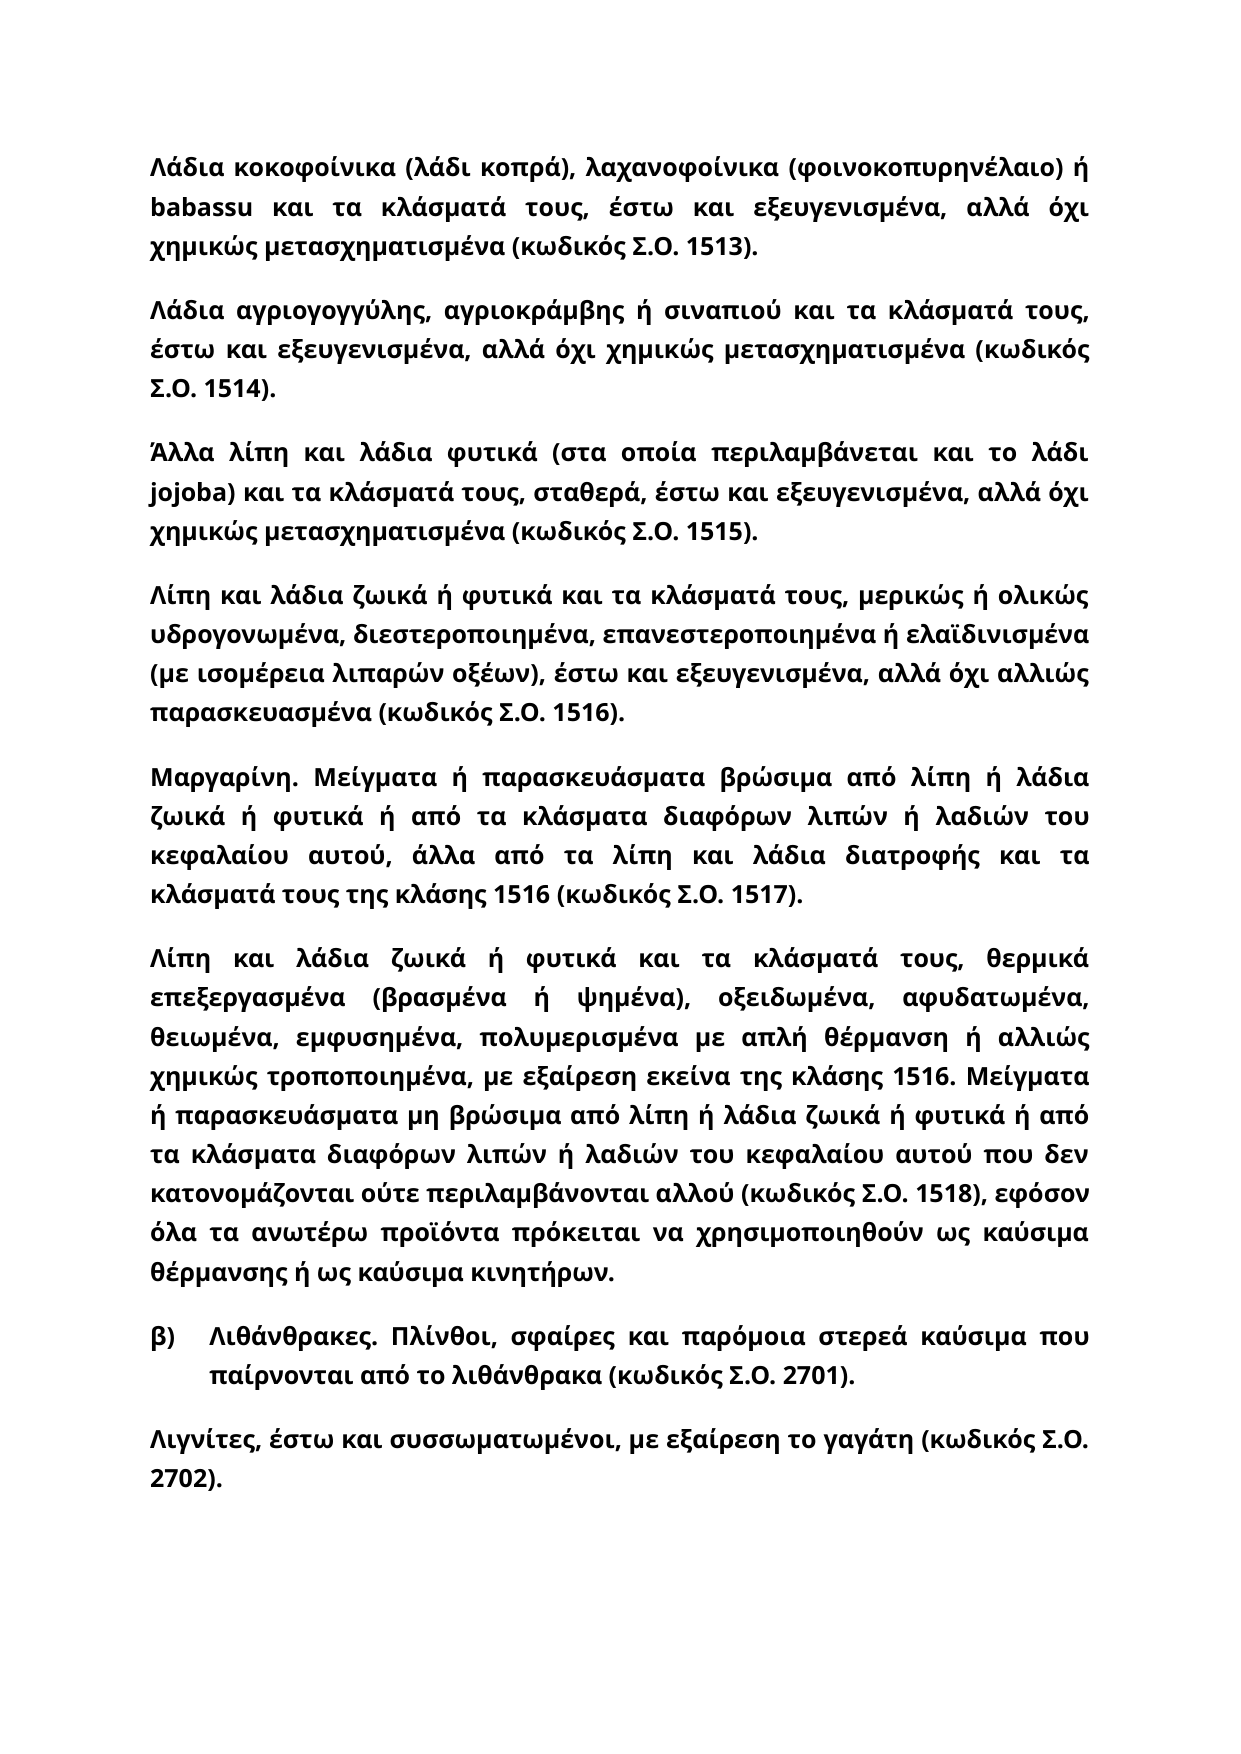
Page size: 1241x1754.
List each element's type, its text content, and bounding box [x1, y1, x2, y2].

text Λίπη και λάδια ζωικά ή φυτικά και τα κλάσματά τους, θερμικά επεξεργασμένα (βρασμένα ή ψημένα), οξειδωμένα, αφυδατωμένα, θειωμένα, εμφυσημένα, πολυμερισμένα με απλή θέρμανση ή αλλιώς χημικώς τροποποιημένα, με εξαίρεση εκείνα της κλάσης 1516. Μείγματα ή παρασκευάσματα μη βρώσιμα από λίπη ή λάδια ζωικά ή φυτικά ή από τα κλάσματα διαφόρων λιπών ή λαδιών του κεφαλαίου αυτού που δεν κατονομάζονται ούτε περιλαμβάνονται αλλού (κωδικός Σ.Ο. 1518), εφόσον όλα τα ανωτέρω προϊόντα πρόκειται να χρησιμοποιηθούν ως καύσιμα θέρμανσης ή ως καύσιμα κινητήρων. [150, 941, 1090, 1288]
text Λίπη και λάδια ζωικά ή φυτικά και τα κλάσματά τους, μερικώς ή ολικώς υδρογονωμένα, διεστεροποιημένα, επανεστεροποιημένα ή ελαϊδινισμένα (με ισομέρεια λιπαρών οξέων), έστω και εξευγενισμένα, αλλά όχι αλλιώς παρασκευασμένα (κωδικός Σ.Ο. 1516). [150, 577, 1090, 729]
list β) Λιθάνθρακες. Πλίνθοι, σφαίρες και παρόμοια στερεά καύσιμα που παίρνονται από το λιθάνθρακα (κωδικός Σ.Ο. 2701). [150, 1318, 1090, 1392]
text Λάδια αγριογογγύλης, αγριοκράμβης ή σιναπιού και τα κλάσματά τους, έστω και εξευγενισμένα, αλλά όχι χημικώς μετασχηματισμένα (κωδικός Σ.Ο. 1514). [150, 292, 1090, 405]
text Λάδια κοκοφοίνικα (λάδι κοπρά), λαχανοφοίνικα (φοινοκοπυρηνέλαιο) ή babassu και τα κλάσματά τους, έστω και εξευγενισμένα, αλλά όχι χημικώς μετασχηματισμένα (κωδικός Σ.Ο. 1513). [150, 150, 1090, 262]
text Άλλα λίπη και λάδια φυτικά (στα οποία περιλαμβάνεται και το λάδι jojoba) και τα κλάσματά τους, σταθερά, έστω και εξευγενισμένα, αλλά όχι χημικώς μετασχηματισμένα (κωδικός Σ.Ο. 1515). [150, 435, 1090, 547]
text Μαργαρίνη. Μείγματα ή παρασκευάσματα βρώσιμα από λίπη ή λάδια ζωικά ή φυτικά ή από τα κλάσματα διαφόρων λιπών ή λαδιών του κεφαλαίου αυτού, άλλα από τα λίπη και λάδια διατροφής και τα κλάσματά τους της κλάσης 1516 (κωδικός Σ.Ο. 1517). [150, 759, 1090, 911]
text Λιγνίτες, έστω και συσσωματωμένοι, με εξαίρεση το γαγάτη (κωδικός Σ.Ο. 2702). [150, 1422, 1090, 1495]
